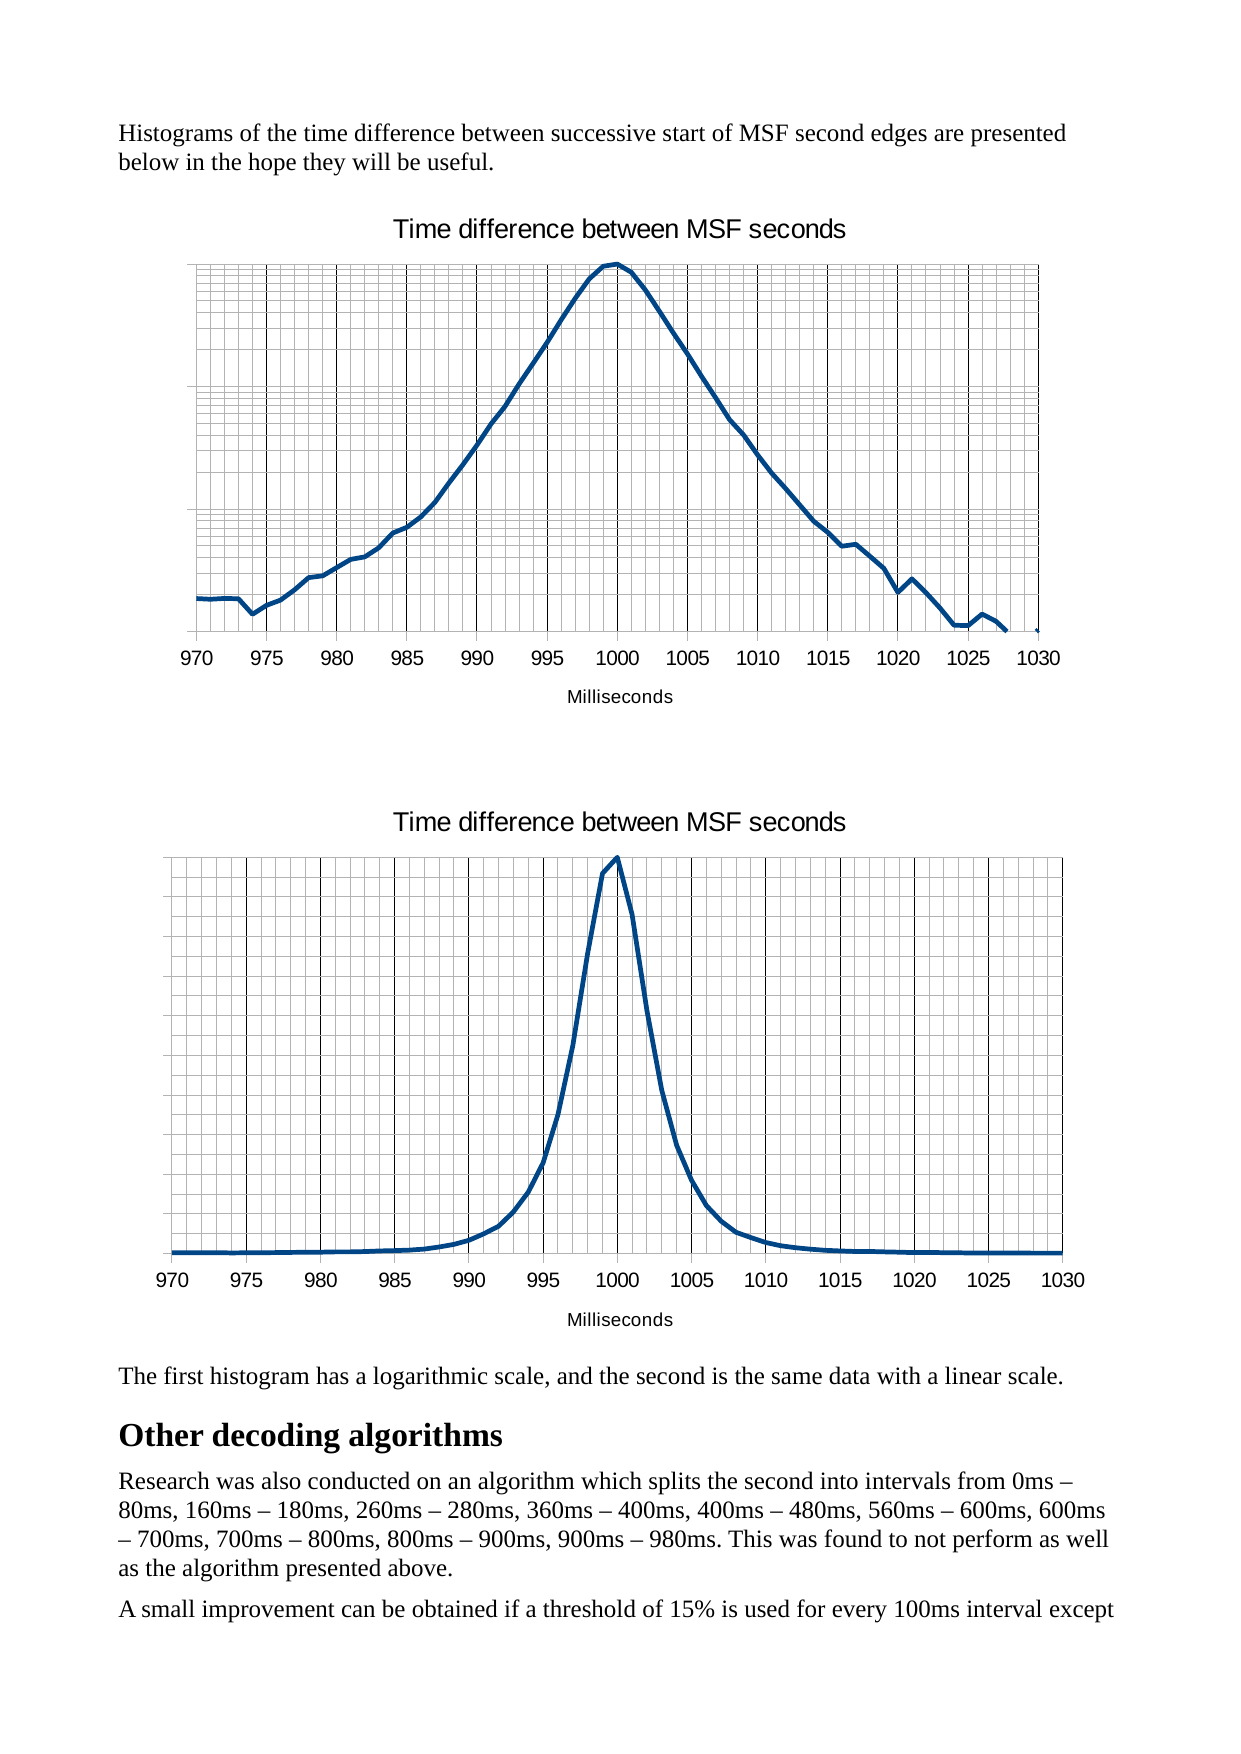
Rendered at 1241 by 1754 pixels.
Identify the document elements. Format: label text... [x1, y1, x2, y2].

text Research was also conducted on an algorithm which splits the second into intervals from 0ms – 80ms, 160ms – 180ms, 260ms – 280ms, 360ms – 400ms, 400ms – 480ms, 560ms – 600ms, 600ms – 700ms, 700ms – 800ms, 800ms – 900ms, 900ms – 980ms. This was found to not perform as well as the algorithm presented above. [118, 1466, 1122, 1581]
text A small improvement can be obtained if a threshold of 15% is used for every 100ms interval except [118, 1594, 1122, 1623]
subtitle Other decoding algorithms [118, 1415, 1122, 1454]
text Histograms of the time difference between successive start of MSF second edges are presented below in the hope they will be useful. [118, 118, 1122, 176]
text The first histogram has a logarithmic scale, and the second is the same data with a linear scale. [118, 780, 1122, 1390]
